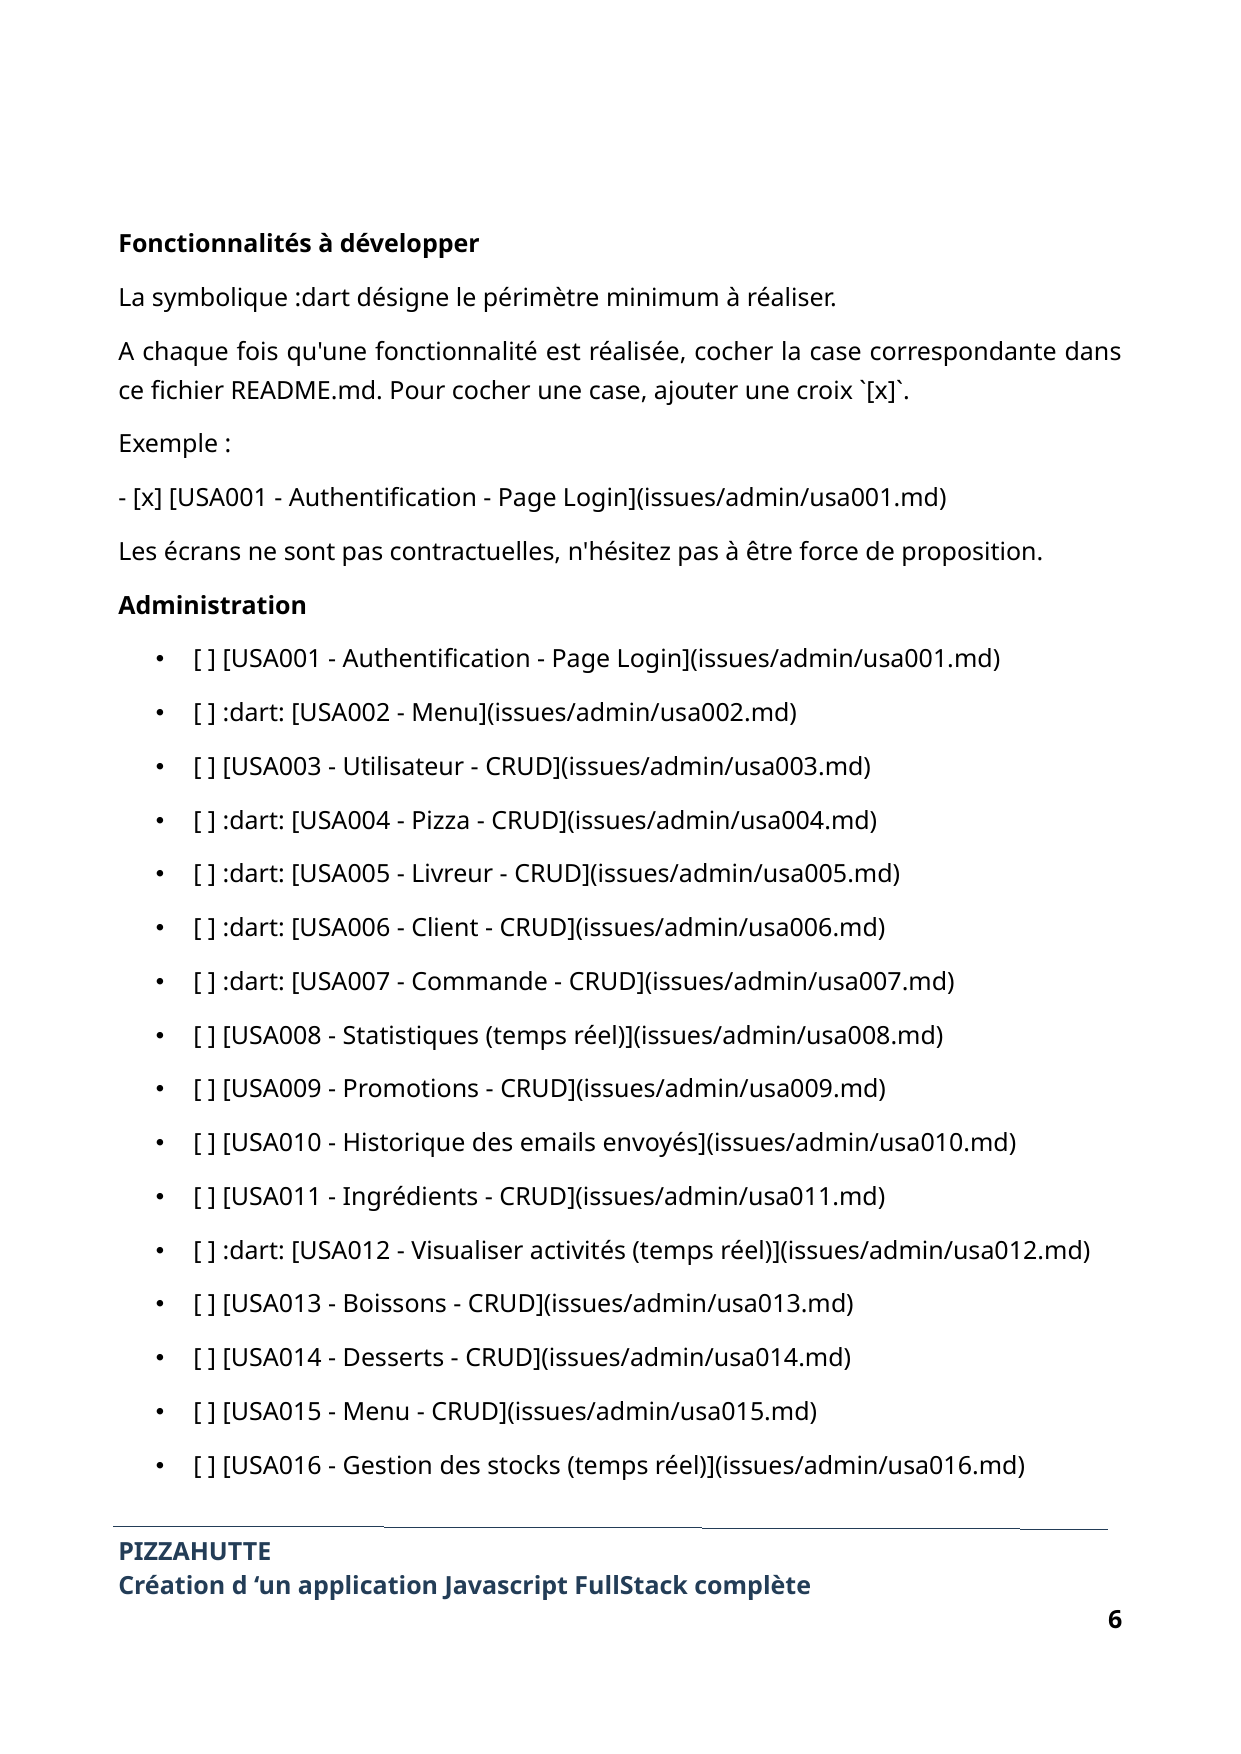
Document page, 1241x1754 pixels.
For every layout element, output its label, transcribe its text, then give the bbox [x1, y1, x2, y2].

text Exemple : [118, 426, 1122, 460]
list [ ] [USA011 - Ingrédients - CRUD](issues/admin/usa011.md) [156, 1178, 1122, 1213]
list [ ] [USA008 - Statistiques (temps réel)](issues/admin/usa008.md) [156, 1017, 1122, 1051]
list [ ] :dart: [USA005 - Livreur - CRUD](issues/admin/usa005.md) [156, 856, 1122, 890]
text Administration [118, 587, 1122, 621]
list [ ] [USA001 - Authentification - Page Login](issues/admin/usa001.md) [156, 641, 1122, 675]
list [ ] :dart: [USA006 - Client - CRUD](issues/admin/usa006.md) [156, 910, 1122, 944]
list [ ] [USA013 - Boissons - CRUD](issues/admin/usa013.md) [156, 1286, 1122, 1320]
text - [x] [USA001 - Authentification - Page Login](issues/admin/usa001.md) [118, 480, 1122, 514]
list [ ] [USA009 - Promotions - CRUD](issues/admin/usa009.md) [156, 1071, 1122, 1105]
list [ ] :dart: [USA004 - Pizza - CRUD](issues/admin/usa004.md) [156, 802, 1122, 836]
list [ ] :dart: [USA012 - Visualiser activités (temps réel)](issues/admin/usa012.md) [156, 1232, 1122, 1266]
list [ ] :dart: [USA002 - Menu](issues/admin/usa002.md) [156, 695, 1122, 729]
list [ ] [USA010 - Historique des emails envoyés](issues/admin/usa010.md) [156, 1125, 1122, 1159]
list [ ] [USA014 - Desserts - CRUD](issues/admin/usa014.md) [156, 1340, 1122, 1374]
list [ ] :dart: [USA007 - Commande - CRUD](issues/admin/usa007.md) [156, 963, 1122, 998]
text Fonctionnalités à développer [118, 226, 1122, 260]
text La symbolique :dart désigne le périmètre minimum à réaliser. [118, 279, 1122, 313]
text Les écrans ne sont pas contractuelles, n'hésitez pas à être force de proposition. [118, 533, 1122, 568]
list [ ] [USA015 - Menu - CRUD](issues/admin/usa015.md) [156, 1393, 1122, 1428]
list [ ] [USA016 - Gestion des stocks (temps réel)](issues/admin/usa016.md) [156, 1447, 1122, 1481]
text A chaque fois qu'une fonctionnalité est réalisée, cocher la case correspondante dans ce fichier README.md. Pour cocher une case, ajouter une croix `[x]`. [118, 333, 1122, 406]
list [ ] [USA003 - Utilisateur - CRUD](issues/admin/usa003.md) [156, 748, 1122, 783]
